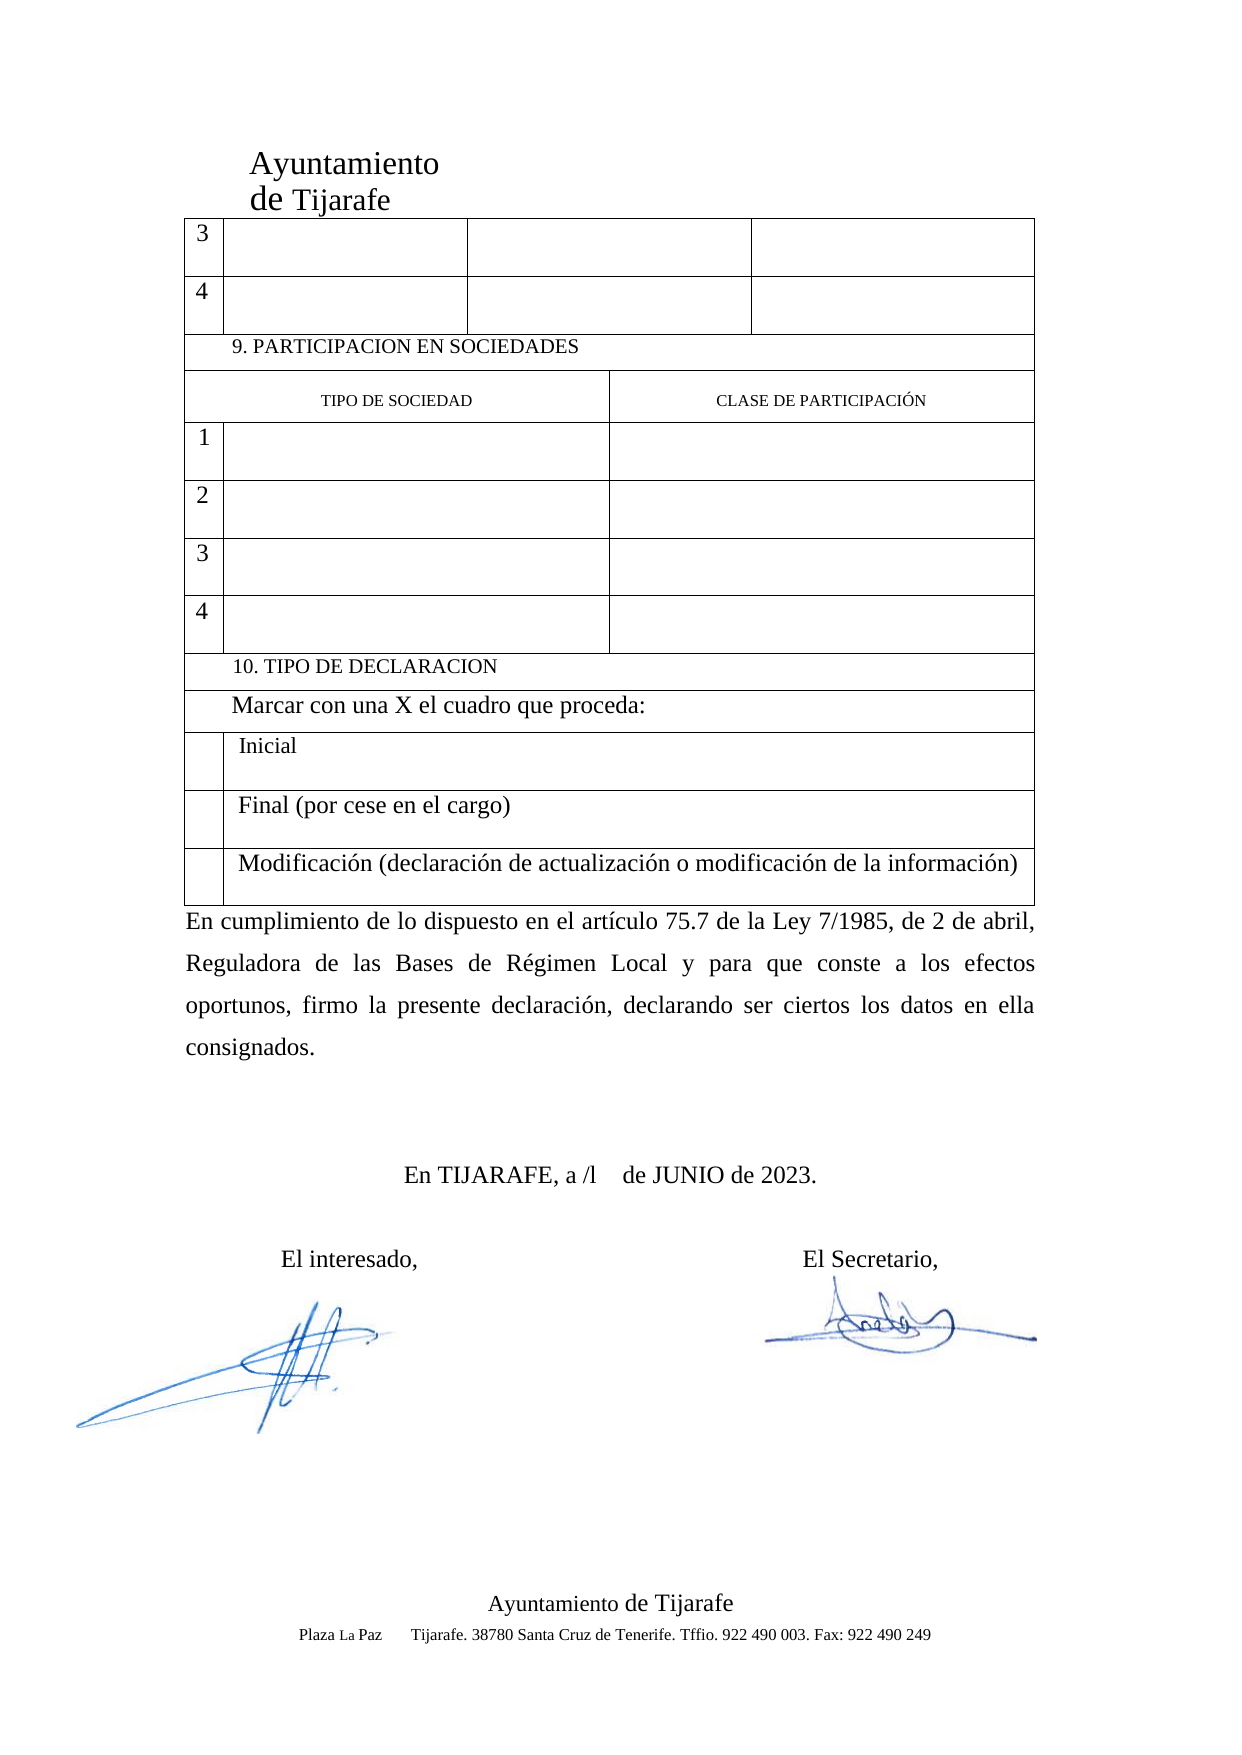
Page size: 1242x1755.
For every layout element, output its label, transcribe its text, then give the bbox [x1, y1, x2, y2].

table_cell 4 [185, 277, 223, 333]
table_cell [610, 423, 1034, 480]
text En TIJARAFE, a /l de JUNIO de 2023. [184, 1160, 1034, 1188]
table_cell [224, 277, 467, 333]
table_cell [224, 539, 609, 595]
table_cell 1 [185, 423, 223, 480]
table_cell [224, 481, 609, 538]
table_cell CLASE DE PARTICIPACIÓN [610, 371, 1034, 422]
table_cell [224, 596, 609, 653]
table_cell Marcar con una X el cuadro que proceda: [185, 691, 1034, 732]
table_cell Modificación (declaración de actualización o modificación de la información) [224, 849, 1034, 905]
table_cell [610, 596, 1034, 653]
table_cell [468, 277, 751, 333]
table_cell 10. TIPO DE DECLARACION [185, 654, 1034, 690]
table_cell Inicial [224, 733, 1034, 789]
table_cell 3 [185, 539, 223, 595]
table_cell [185, 791, 223, 847]
table_header [468, 219, 751, 276]
text El interesado, El Secretario, [184, 1244, 1034, 1273]
table_cell [185, 733, 223, 789]
table_cell [610, 481, 1034, 538]
table_cell [752, 277, 1034, 333]
table_header [752, 219, 1034, 276]
table_header [224, 219, 467, 276]
table_cell Final (por cese en el cargo) [224, 791, 1034, 847]
table_cell [185, 849, 223, 905]
table_header 3 [185, 219, 223, 276]
table_cell [224, 423, 609, 480]
table_cell TIPO DE SOCIEDAD [185, 371, 609, 422]
table_cell [610, 539, 1034, 595]
table_cell 4 [185, 596, 223, 653]
text En cumplimiento de lo dispuesto en el artículo 75.7 de la Ley 7/1985, de 2 de abril, Reguladora de las Bases de Régimen Local y para que conste a los efectos oportunos, firmo la presente declaración, declarando ser ciertos los datos en ella consignados. [185, 906, 1036, 1061]
table_cell 9. PARTICIPACION EN SOCIEDADES [185, 335, 1034, 370]
table_cell 2 [185, 481, 223, 538]
